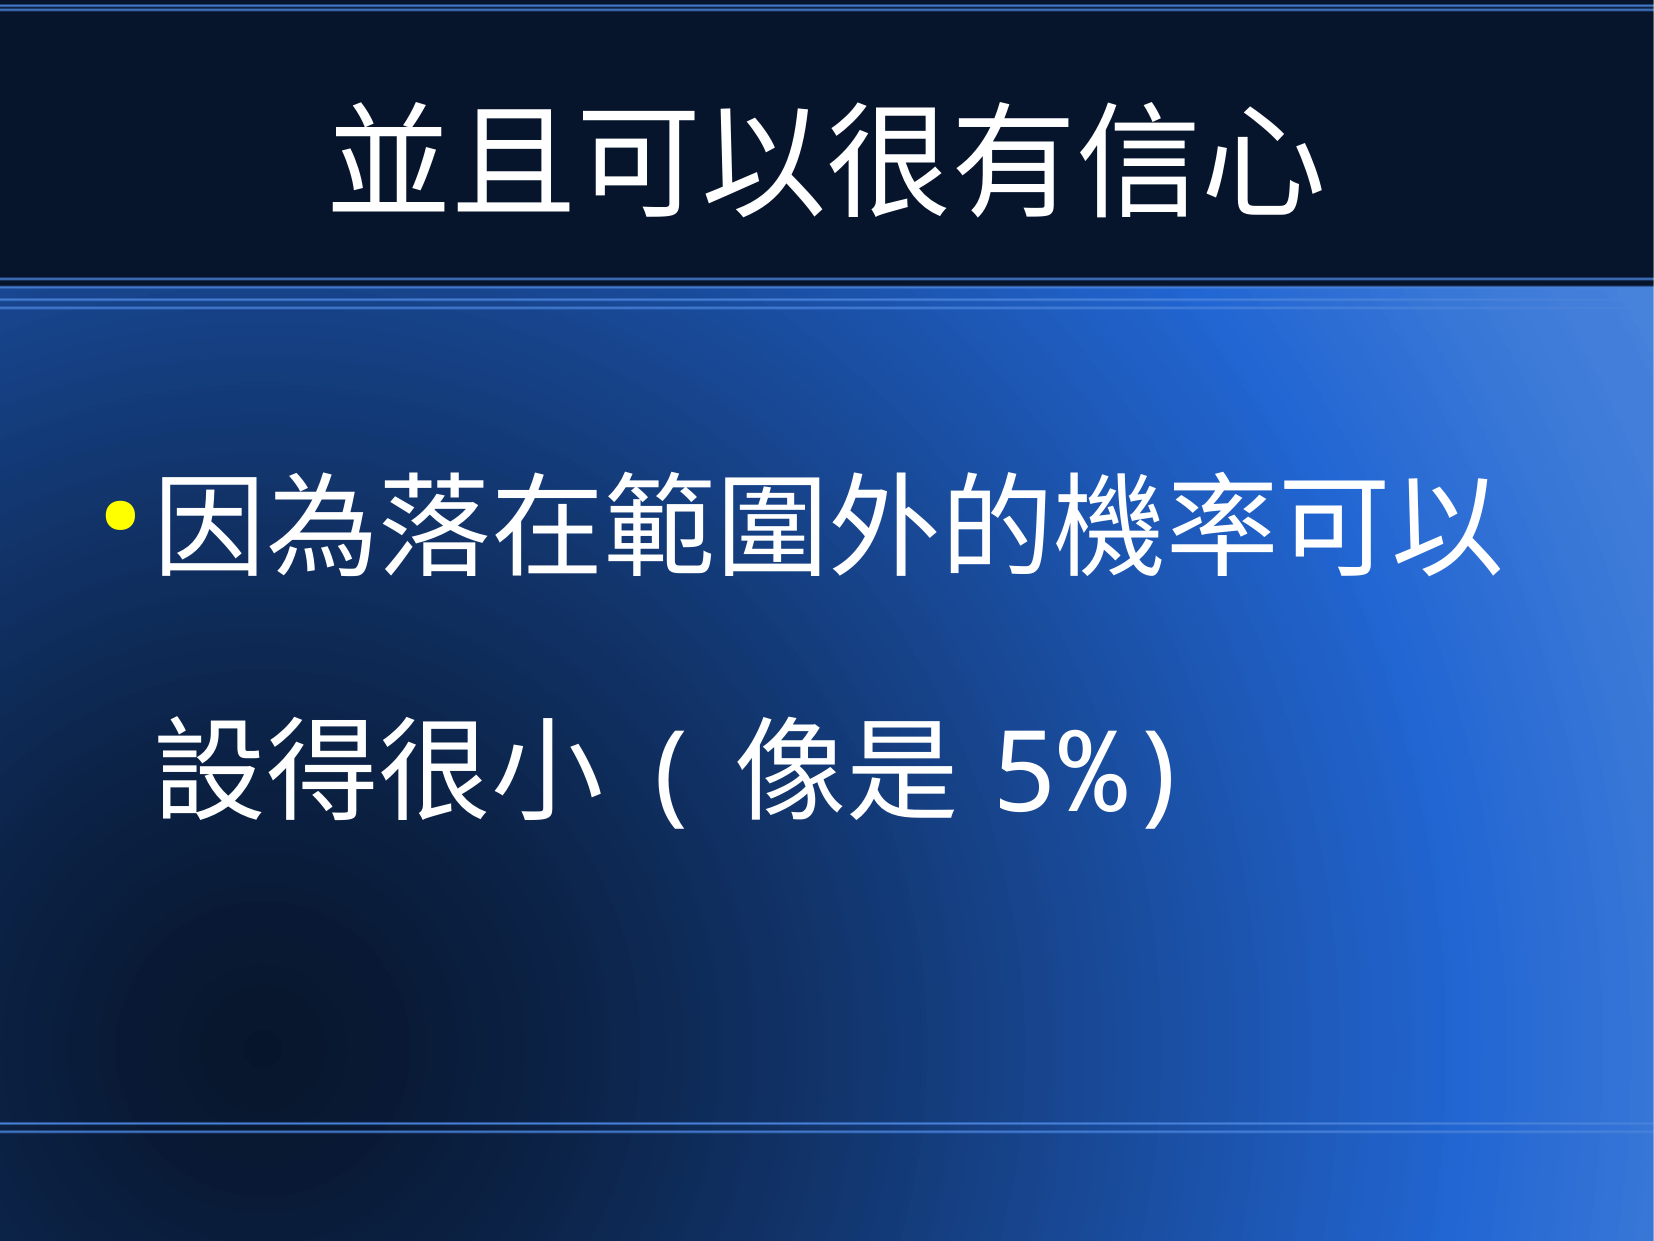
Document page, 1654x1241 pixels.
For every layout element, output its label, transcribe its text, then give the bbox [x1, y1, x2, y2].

list 因為落在範圍外的機率可以設得很小(像是5%) [82, 355, 1571, 1241]
picture [0, 0, 1654, 1241]
title 並且可以很有信心 [82, 49, 1571, 257]
